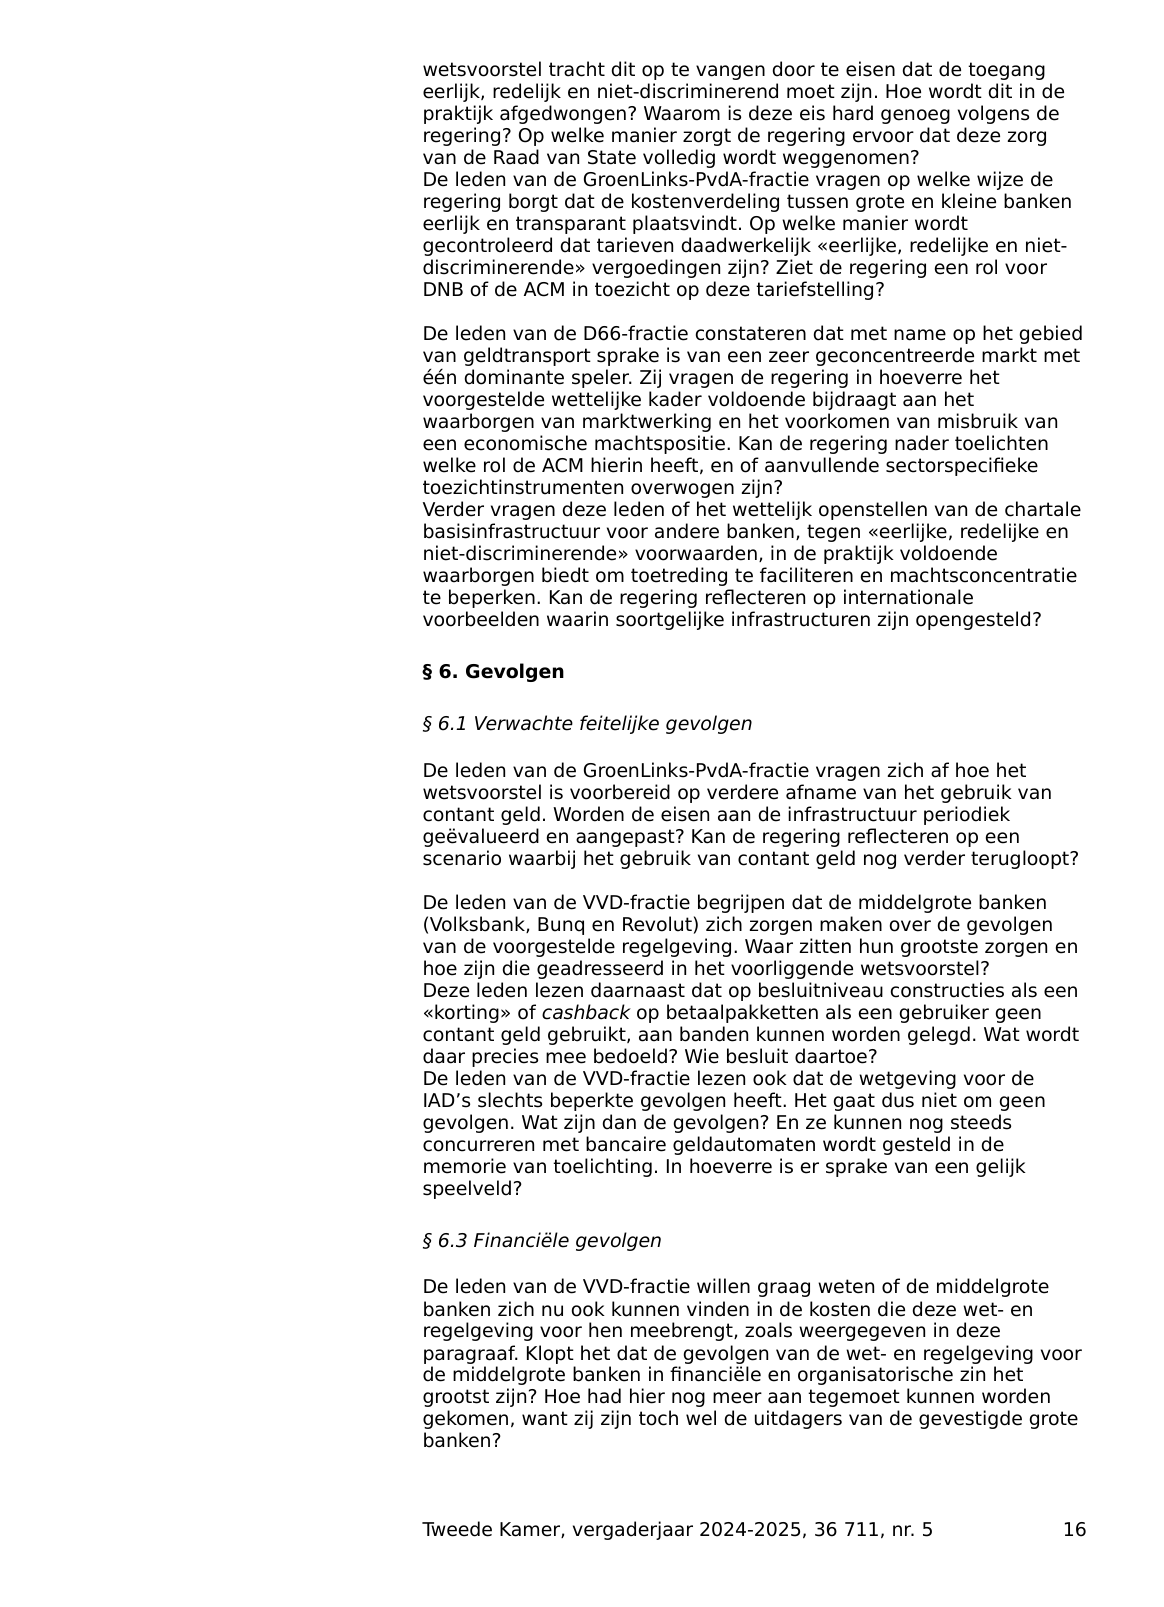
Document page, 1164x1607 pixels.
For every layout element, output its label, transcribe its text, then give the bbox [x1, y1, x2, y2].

subtitle § 6. Gevolgen [422, 661, 1087, 683]
text wetsvoorstel tracht dit op te vangen door te eisen dat de toegang eerlijk, redelijk en niet-discriminerend moet zijn. Hoe wordt dit in de praktijk afgedwongen? Waarom is deze eis hard genoeg volgens de regering? Op welke manier zorgt de regering ervoor dat deze zorg van de Raad van State volledig wordt weggenomen? [422, 59, 1087, 169]
text De leden van de VVD-fractie willen graag weten of de middelgrote banken zich nu ook kunnen vinden in de kosten die deze wet- en regelgeving voor hen meebrengt, zoals weergegeven in deze paragraaf. Klopt het dat de gevolgen van de wet- en regelgeving voor de middelgrote banken in financiële en organisatorische zin het grootst zijn? Hoe had hier nog meer aan tegemoet kunnen worden gekomen, want zij zijn toch wel de uitdagers van de gevestigde grote banken? [422, 1276, 1087, 1452]
text De leden van de GroenLinks-PvdA-fractie vragen op welke wijze de regering borgt dat de kostenverdeling tussen grote en kleine banken eerlijk en transparant plaatsvindt. Op welke manier wordt gecontroleerd dat tarieven daadwerkelijk «eerlijke, redelijke en niet-discriminerende» vergoedingen zijn? Ziet de regering een rol voor DNB of de ACM in toezicht op deze tariefstelling? [422, 169, 1087, 301]
text Deze leden lezen daarnaast dat op besluitniveau constructies als een «korting» of cashback op betaalpakketten als een gebruiker geen contant geld gebruikt, aan banden kunnen worden gelegd. Wat wordt daar precies mee bedoeld? Wie besluit daartoe? [422, 980, 1087, 1068]
text De leden van de VVD-fractie begrijpen dat de middelgrote banken (Volksbank, Bunq en Revolut) zich zorgen maken over de gevolgen van de voorgestelde regelgeving. Waar zitten hun grootste zorgen en hoe zijn die geadresseerd in het voorliggende wetsvoorstel? [422, 892, 1087, 980]
subtitle § 6.1 Verwachte feitelijke gevolgen [422, 713, 1087, 735]
subtitle § 6.3 Financiële gevolgen [422, 1229, 1087, 1251]
text Verder vragen deze leden of het wettelijk openstellen van de chartale basisinfrastructuur voor andere banken, tegen «eerlijke, redelijke en niet-discriminerende» voorwaarden, in de praktijk voldoende waarborgen biedt om toetreding te faciliteren en machtsconcentratie te beperken. Kan de regering reflecteren op internationale voorbeelden waarin soortgelijke infrastructuren zijn opengesteld? [422, 499, 1087, 631]
text De leden van de GroenLinks-PvdA-fractie vragen zich af hoe het wetsvoorstel is voorbereid op verdere afname van het gebruik van contant geld. Worden de eisen aan de infrastructuur periodiek geëvalueerd en aangepast? Kan de regering reflecteren op een scenario waarbij het gebruik van contant geld nog verder terugloopt? [422, 760, 1087, 869]
text De leden van de VVD-fractie lezen ook dat de wetgeving voor de IAD’s slechts beperkte gevolgen heeft. Het gaat dus niet om geen gevolgen. Wat zijn dan de gevolgen? En ze kunnen nog steeds concurreren met bancaire geldautomaten wordt gesteld in de memorie van toelichting. In hoeverre is er sprake van een gelijk speelveld? [422, 1068, 1087, 1199]
text De leden van de D66-fractie constateren dat met name op het gebied van geldtransport sprake is van een zeer geconcentreerde markt met één dominante speler. Zij vragen de regering in hoeverre het voorgestelde wettelijke kader voldoende bijdraagt aan het waarborgen van marktwerking en het voorkomen van misbruik van een economische machtspositie. Kan de regering nader toelichten welke rol de ACM hierin heeft, en of aanvullende sectorspecifieke toezichtinstrumenten overwogen zijn? [422, 323, 1087, 499]
